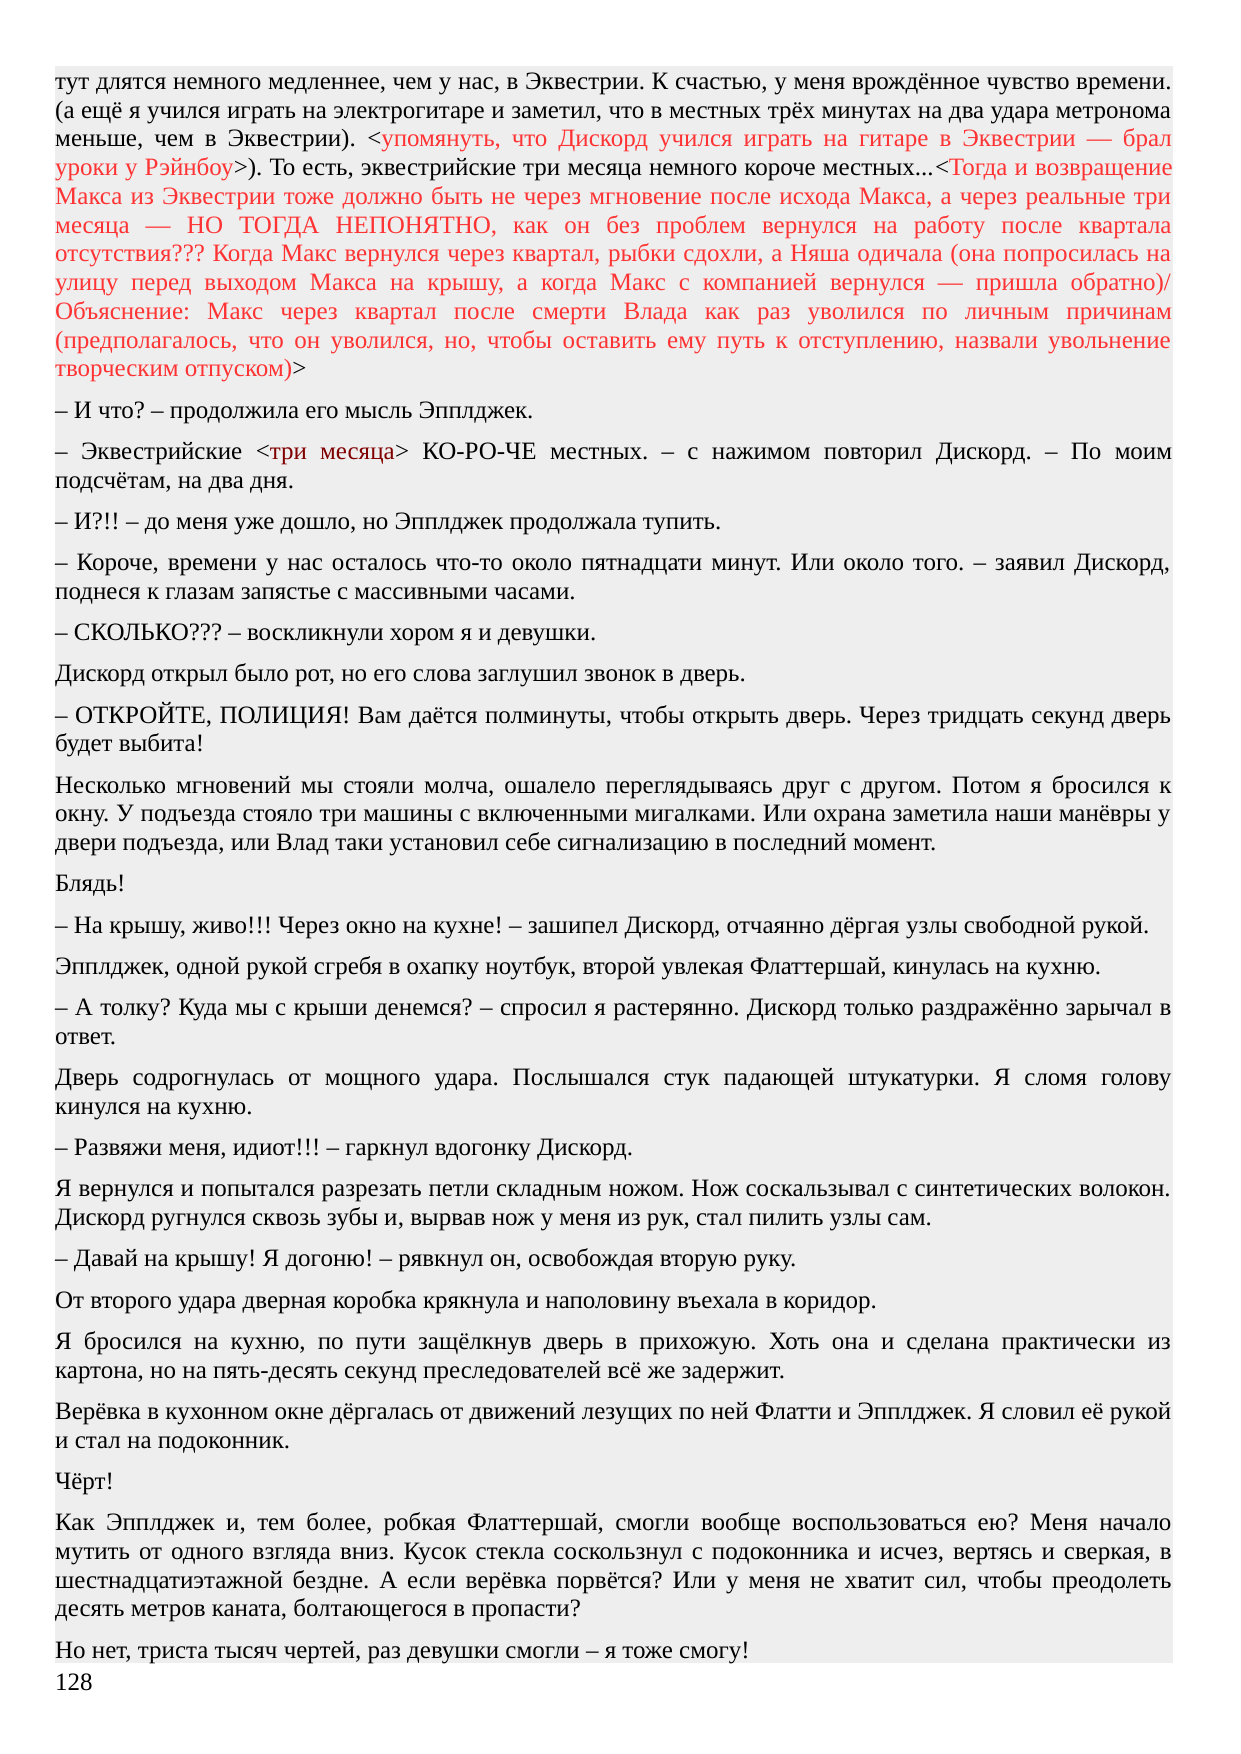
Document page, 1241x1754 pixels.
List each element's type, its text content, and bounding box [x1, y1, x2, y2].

text Дверь содрогнулась от мощного удара. Послышался стук падающей штукатурки. Я сломя голову кинулся на кухню. [55, 1062, 1173, 1120]
text Блядь! [55, 868, 1173, 897]
text – И?!! – до меня уже дошло, но Эпплджек продолжала тупить. [55, 506, 1173, 535]
text тут длятся немного медленнее, чем у нас, в Эквестрии. К счастью, у меня врождённое чувство времени. (а ещё я учился играть на электрогитаре и заметил, что в местных трёх минутах на два удара метронома меньше, чем в Эквестрии). <упомянуть, что Дискорд учился играть на гитаре в Эквестрии — брал уроки у Рэйнбоу>). То есть, эквестрийские три месяца немного короче местных...<Тогда и возвращение Макса из Эквестрии тоже должно быть не через мгновение после исхода Макса, а через реальные три месяца — НО ТОГДА НЕПОНЯТНО, как он без проблем вернулся на работу после квартала отсутствия??? Когда Макс вернулся через квартал, рыбки сдохли, а Няша одичала (она попросилась на улицу перед выходом Макса на крышу, а когда Макс с компанией вернулся — пришла обратно)/ Объяснение: Макс через квартал после смерти Влада как раз уволился по личным причинам (предполагалось, что он уволился, но, чтобы оставить ему путь к отступлению, назвали увольнение творческим отпуском)> [55, 66, 1173, 382]
text – ОТКРОЙТЕ, ПОЛИЦИЯ! Вам даётся полминуты, чтобы открыть дверь. Через тридцать секунд дверь будет выбита! [55, 700, 1173, 757]
text Я вернулся и попытался разрезать петли складным ножом. Нож соскальзывал с синтетических волокон. Дискорд ругнулся сквозь зубы и, вырвав нож у меня из рук, стал пилить узлы сам. [55, 1173, 1173, 1231]
text – Развяжи меня, идиот!!! – гаркнул вдогонку Дискорд. [55, 1132, 1173, 1161]
text Эпплджек, одной рукой сгребя в охапку ноутбук, второй увлекая Флаттершай, кинулась на кухню. [55, 951, 1173, 980]
text Я бросился на кухню, по пути защёлкнув дверь в прихожую. Хоть она и сделана практически из картона, но на пять-десять секунд преследователей всё же задержит. [55, 1326, 1173, 1383]
text – Эквестрийские <три месяца> КО-РО-ЧЕ местных. – с нажимом повторил Дискорд. – По моим подсчётам, на два дня. [55, 436, 1173, 493]
text Чёрт! [55, 1466, 1173, 1495]
text Несколько мгновений мы стояли молча, ошалело переглядываясь друг с другом. Потом я бросился к окну. У подъезда стояло три машины с включенными мигалками. Или охрана заметила наши манёвры у двери подъезда, или Влад таки установил себе сигнализацию в последний момент. [55, 770, 1173, 856]
text – Короче, времени у нас осталось что-то около пятнадцати минут. Или около того. – заявил Дискорд, поднеся к глазам запястье с массивными часами. [55, 547, 1173, 605]
text Верёвка в кухонном окне дёргалась от движений лезущих по ней Флатти и Эпплджек. Я словил её рукой и стал на подоконник. [55, 1396, 1173, 1453]
text Дискорд открыл было рот, но его слова заглушил звонок в дверь. [55, 658, 1173, 687]
text – Давай на крышу! Я догоню! – рявкнул он, освобождая вторую руку. [55, 1243, 1173, 1272]
text От второго удара дверная коробка крякнула и наполовину въехала в коридор. [55, 1285, 1173, 1313]
text – СКОЛЬКО??? – воскликнули хором я и девушки. [55, 617, 1173, 646]
text – А толку? Куда мы с крыши денемся? – спросил я растерянно. Дискорд только раздражённо зарычал в ответ. [55, 992, 1173, 1050]
text – И что? – продолжила его мысль Эпплджек. [55, 395, 1173, 423]
text Как Эпплджек и, тем более, робкая Флаттершай, смогли вообще воспользоваться ею? Меня начало мутить от одного взгляда вниз. Кусок стекла соскользнул с подоконника и исчез, вертясь и сверкая, в шестнадцатиэтажной бездне. А если верёвка порвётся? Или у меня не хватит сил, чтобы преодолеть десять метров каната, болтающегося в пропасти? [55, 1507, 1173, 1622]
text Но нет, триста тысяч чертей, раз девушки смогли – я тоже смогу! [55, 1635, 1173, 1663]
text – На крышу, живо!!! Через окно на кухне! – зашипел Дискорд, отчаянно дёргая узлы свободной рукой. [55, 910, 1173, 938]
